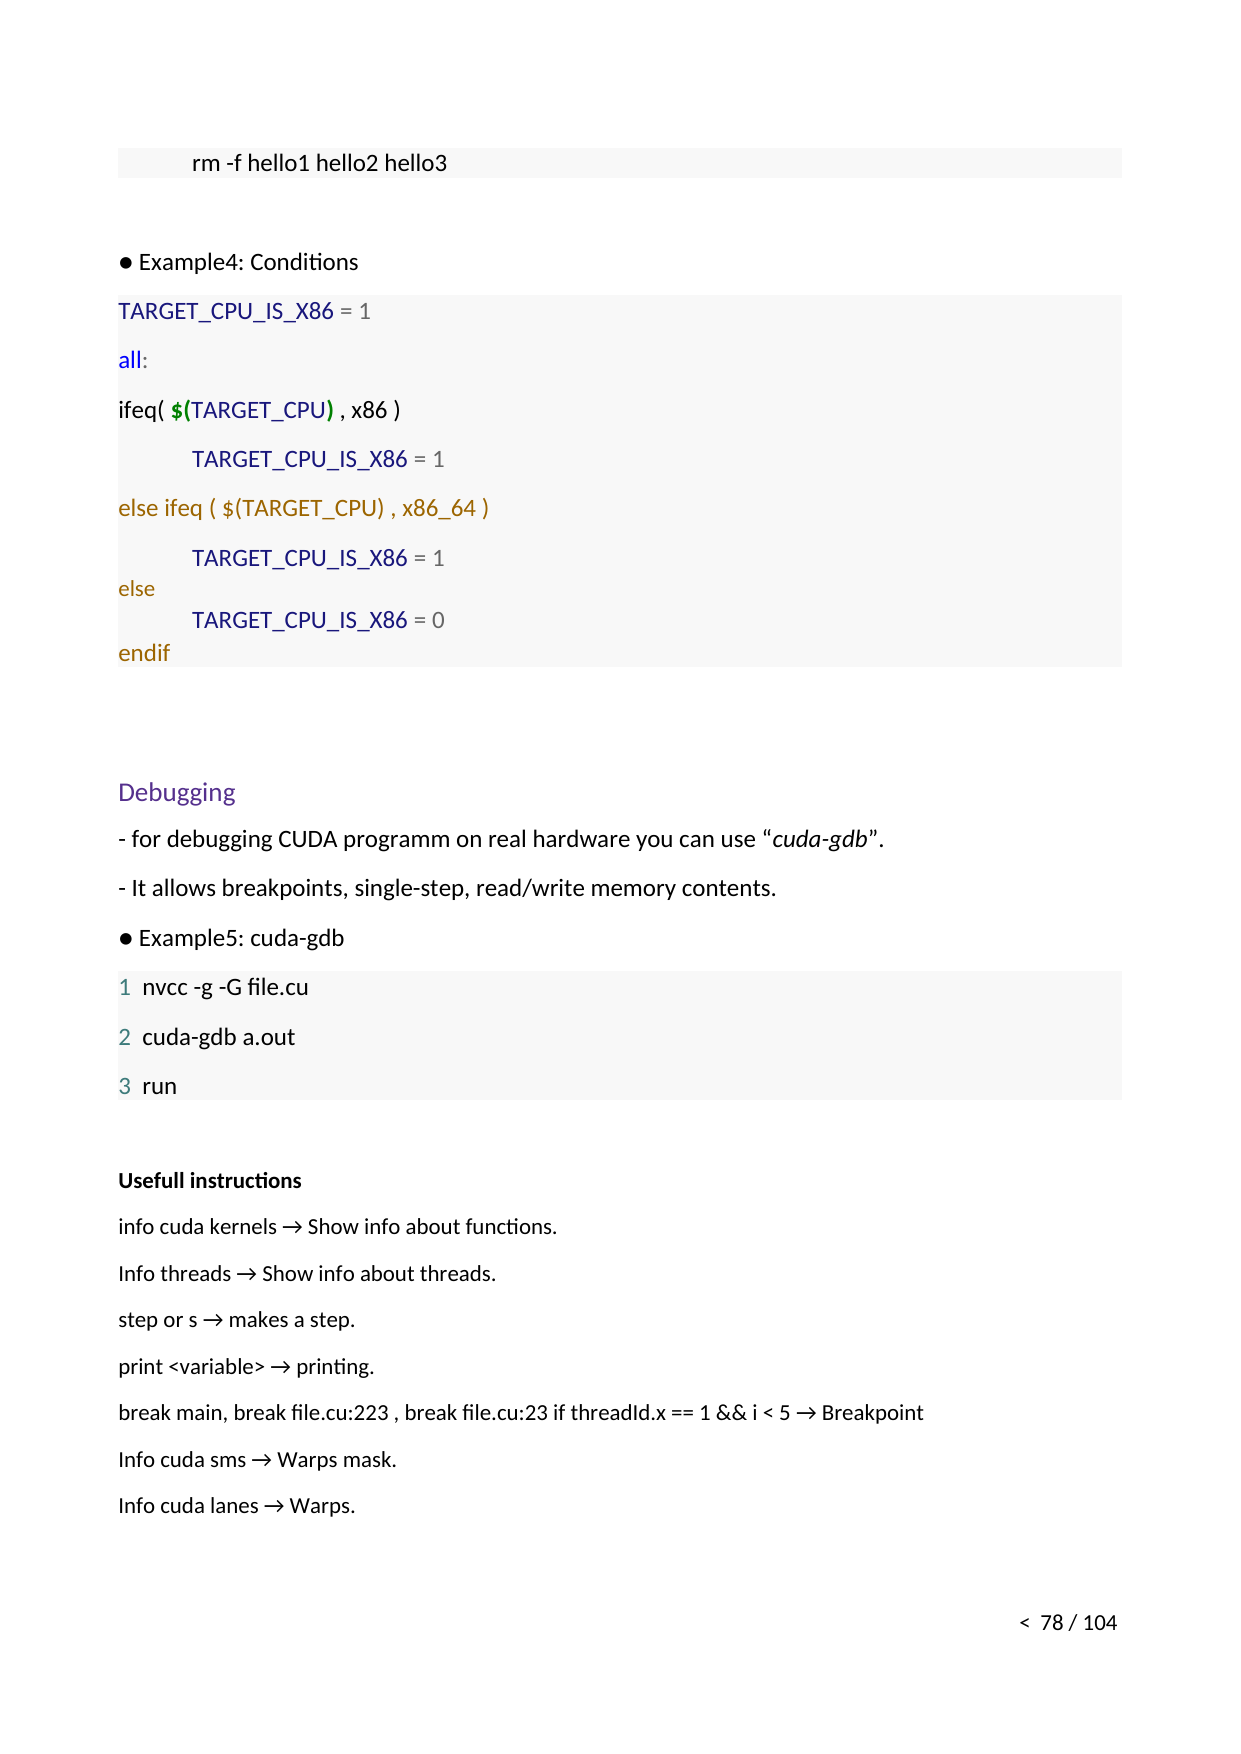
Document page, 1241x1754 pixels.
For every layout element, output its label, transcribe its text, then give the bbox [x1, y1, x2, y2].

text TARGET_CPU_IS_X86 = 0 [118, 604, 1122, 635]
subtitle Debugging [118, 775, 1122, 808]
text break main, break file.cu:223 , break file.cu:23 if threadId.x == 1 && i < 5 → Breakpoint [118, 1398, 1122, 1427]
text Info threads → Show info about threads. [118, 1259, 1122, 1287]
text TARGET_CPU_IS_X86 = 1 [118, 295, 1122, 326]
text ● Example5: cuda-gdb [118, 922, 1122, 953]
text else [118, 574, 1122, 602]
text print <variable> → printing. [118, 1352, 1122, 1380]
text - for debugging CUDA programm on real hardware you can use “cuda-gdb”. [118, 823, 1122, 853]
text rm -f hello1 hello2 hello3 [118, 148, 1122, 178]
text 2 cuda-gdb a.out [118, 1021, 1122, 1051]
text - It allows breakpoints, single-step, read/write memory contents. [118, 872, 1122, 903]
text Info cuda sms → Warps mask. [118, 1445, 1122, 1473]
text TARGET_CPU_IS_X86 = 1 [118, 443, 1122, 474]
text info cuda kernels → Show info about functions. [118, 1212, 1122, 1240]
text Info cuda lanes → Warps. [118, 1492, 1122, 1520]
text step or s → makes a step. [118, 1305, 1122, 1333]
text endif [118, 637, 1122, 667]
text all: [118, 345, 1122, 375]
text 3 run [118, 1070, 1122, 1100]
text 1 nvcc -g -G file.cu [118, 971, 1122, 1002]
text Usefull instructions [118, 1166, 1122, 1194]
text else ifeq ( $(TARGET_CPU) , x86_64 ) [118, 492, 1122, 523]
text ● Example4: Conditions [118, 246, 1122, 277]
text TARGET_CPU_IS_X86 = 1 [118, 542, 1122, 572]
text ifeq( $(TARGET_CPU) , x86 ) [118, 394, 1122, 424]
